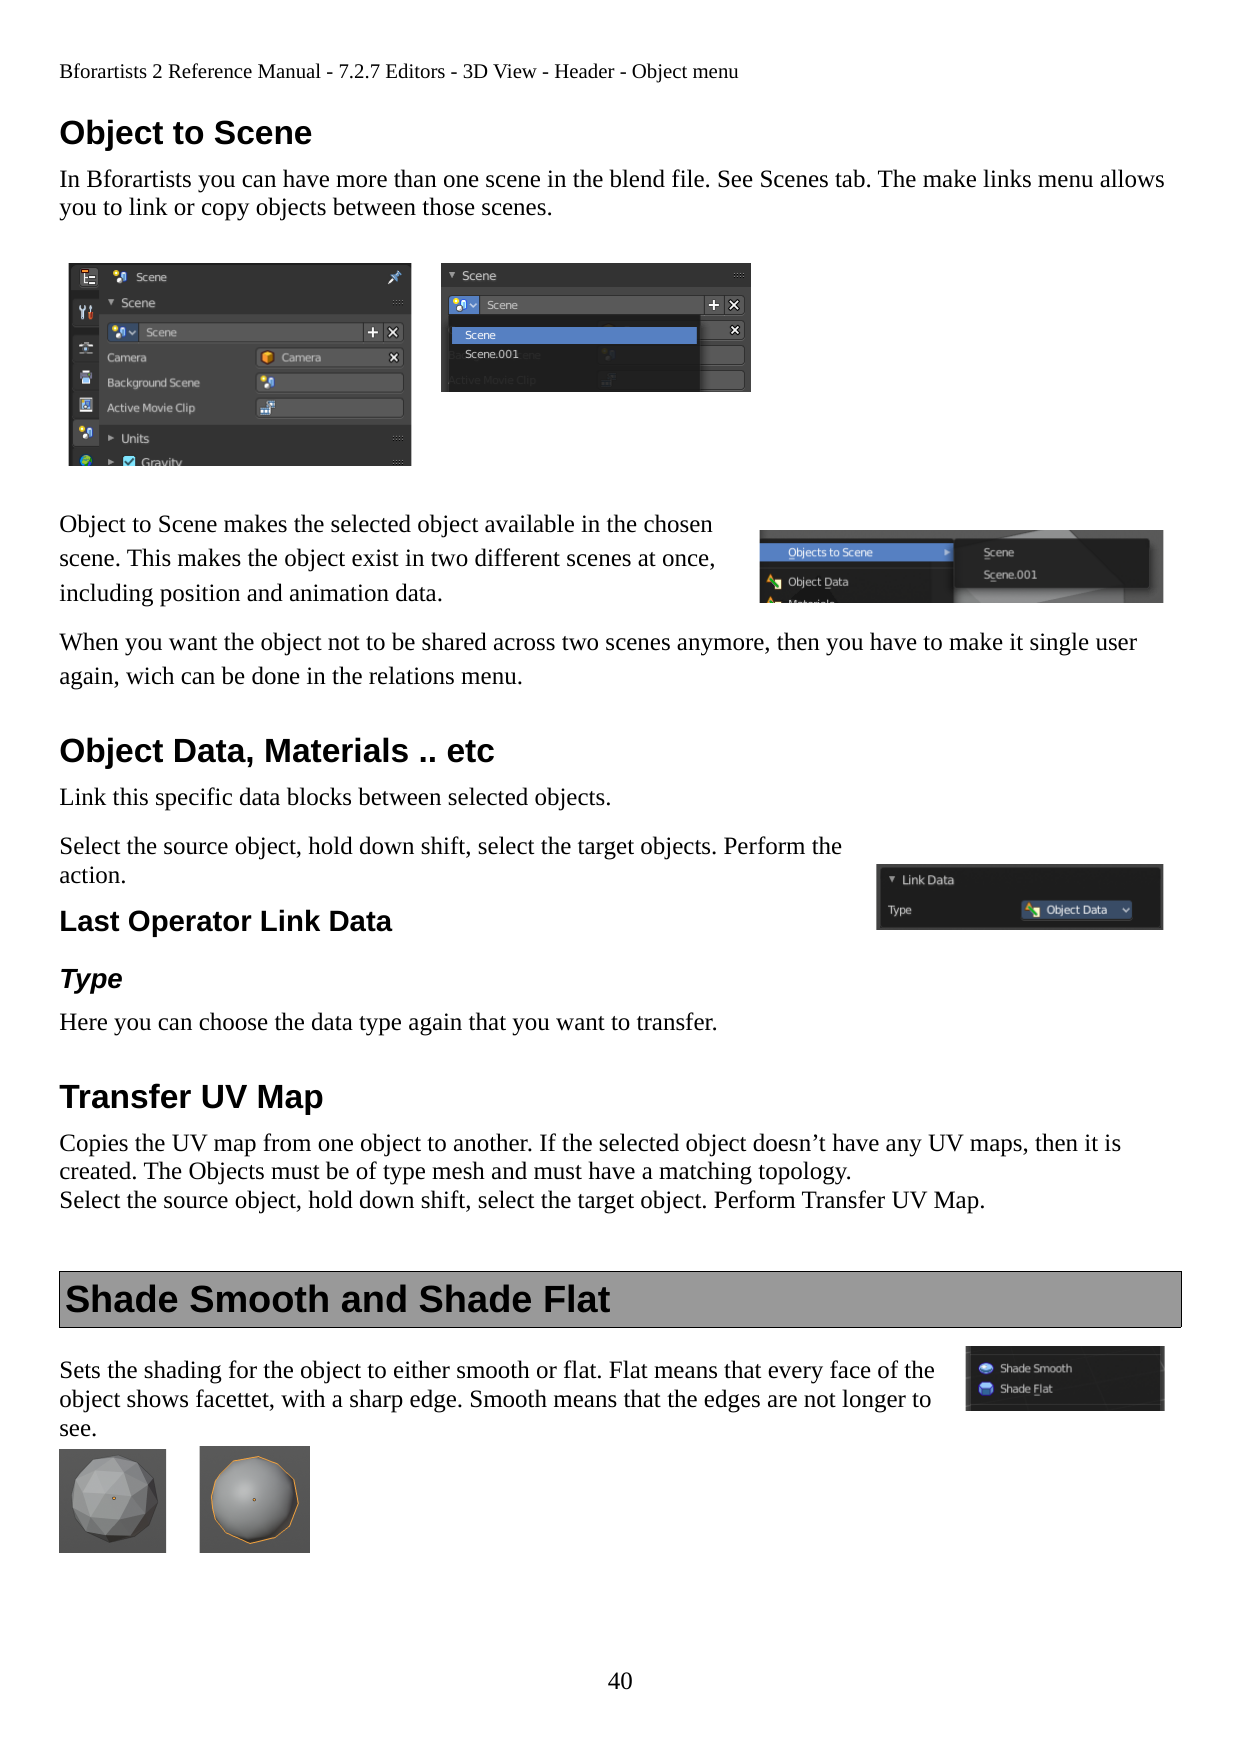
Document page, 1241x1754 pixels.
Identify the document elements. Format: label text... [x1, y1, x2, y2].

text In Bforartists you can have more than one scene in the blend file. See Scenes tab. The make links menu allows you to link or copy objects between those scenes. [59, 164, 1181, 221]
table_header Shade Smooth and Shade Flat [60, 1272, 1181, 1327]
picture [759, 530, 1164, 603]
subtitle Transfer UV Map [59, 1076, 1181, 1115]
subtitle Type [59, 962, 1181, 994]
picture [965, 1346, 1165, 1411]
picture [59, 1449, 167, 1553]
subtitle Last Operator Link Data [59, 903, 1181, 937]
picture [199, 1446, 310, 1553]
picture [441, 263, 751, 392]
subtitle Object Data, Materials .. etc [59, 731, 1181, 770]
text Sets the shading for the object to either smooth or flat. Flat means that every face of the object shows facettet, with a sharp edge. Smooth means that the edges are not longer to see. [59, 1355, 1181, 1442]
subtitle Object to Scene [59, 113, 1181, 151]
picture [876, 864, 1164, 930]
text Select the source object, hold down shift, select the target objects. Perform the action. [59, 831, 1181, 889]
text Object to Scene makes the selected object available in the chosen scene. This makes the object exist in two different scenes at once, including position and animation data. [59, 509, 1181, 606]
text Link this specific data blocks between selected objects. [59, 782, 1181, 811]
picture [68, 263, 412, 466]
text Here you can choose the data type again that you want to transfer. [59, 1007, 1181, 1035]
text Copies the UV map from one object to another. If the selected object doesn’t have any UV maps, then it is created. The Objects must be of type mesh and must have a matching topology. [59, 1128, 1181, 1185]
text When you want the object not to be shared across two scenes anymore, then you have to make it single user again, wich can be done in the relations menu. [59, 627, 1181, 690]
text Select the source object, hold down shift, select the target object. Perform Transfer UV Map. [59, 1185, 1181, 1214]
